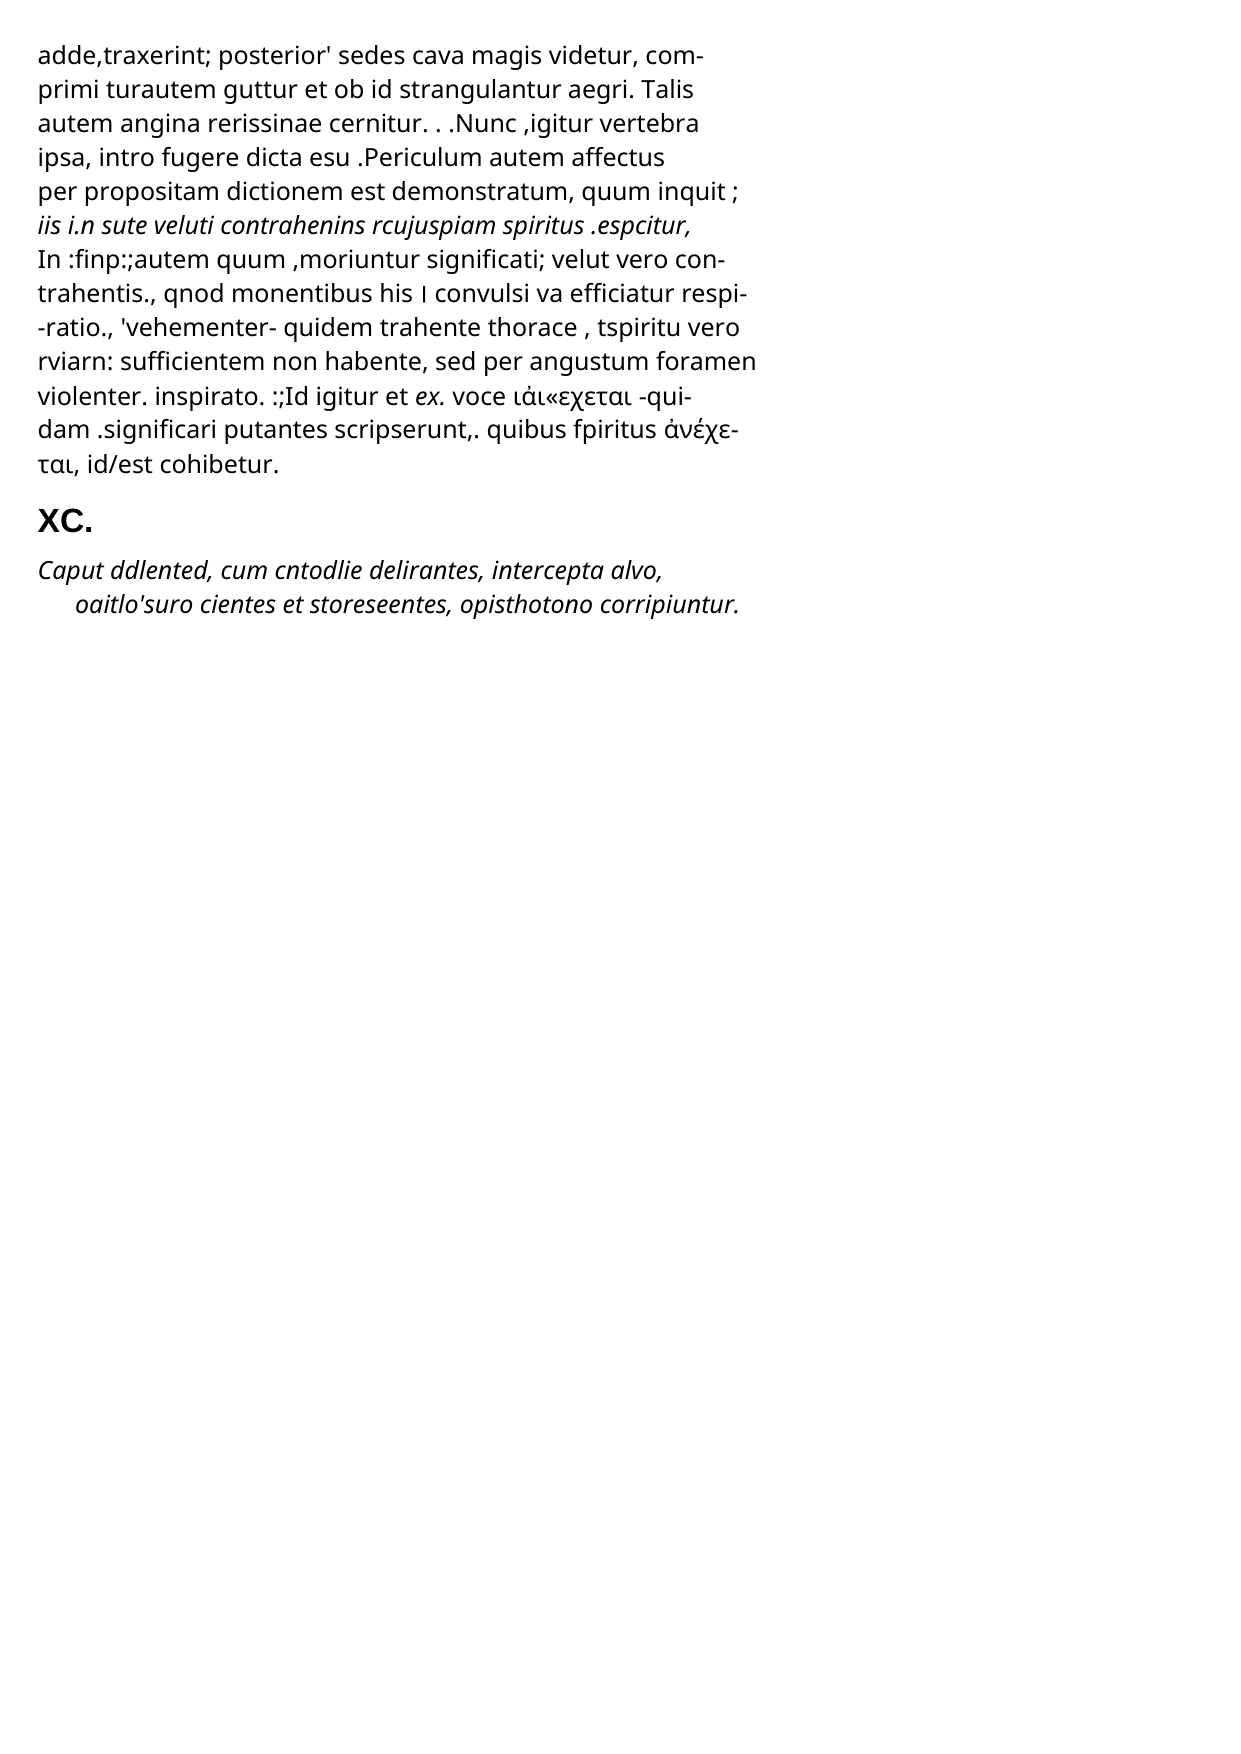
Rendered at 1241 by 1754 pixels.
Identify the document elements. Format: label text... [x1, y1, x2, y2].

text adde,traxerint; posterior' sedes cava magis videtur, com- primi turautem guttur et ob id strangulantur aegri. Talis autem angina rerissinae cernitur. . .Nunc ,igitur vertebra ipsa, intro fugere dicta esu .Periculum autem affectus per propositam dictionem est demonstratum, quum inquit ; iis i.n sute veluti contrahenins rcujuspiam spiritus .espcitur, In :finp:;autem quum ,moriuntur significati; velut vero con- trahentis., qnod monentibus his । convulsi va efficiatur respi- -ratio., 'vehementer- quidem trahente thorace , tspiritu vero rviarn: sufficientem non habente, sed per angustum foramen violenter. inspirato. :;Id igitur et ex. voce ιἀι«εχεται -qui- dam .significari putantes scripserunt,. quibus fpiritus ἀνέχε- ται, id/est cohibetur. [37, 37, 1203, 480]
text Caput ddlented, cum cntodlie delirantes, intercepta alvo, oaitlo'suro cientes et storeseentes, opisthotono corripiuntur. [37, 552, 1203, 620]
subtitle XC. [37, 501, 1203, 540]
